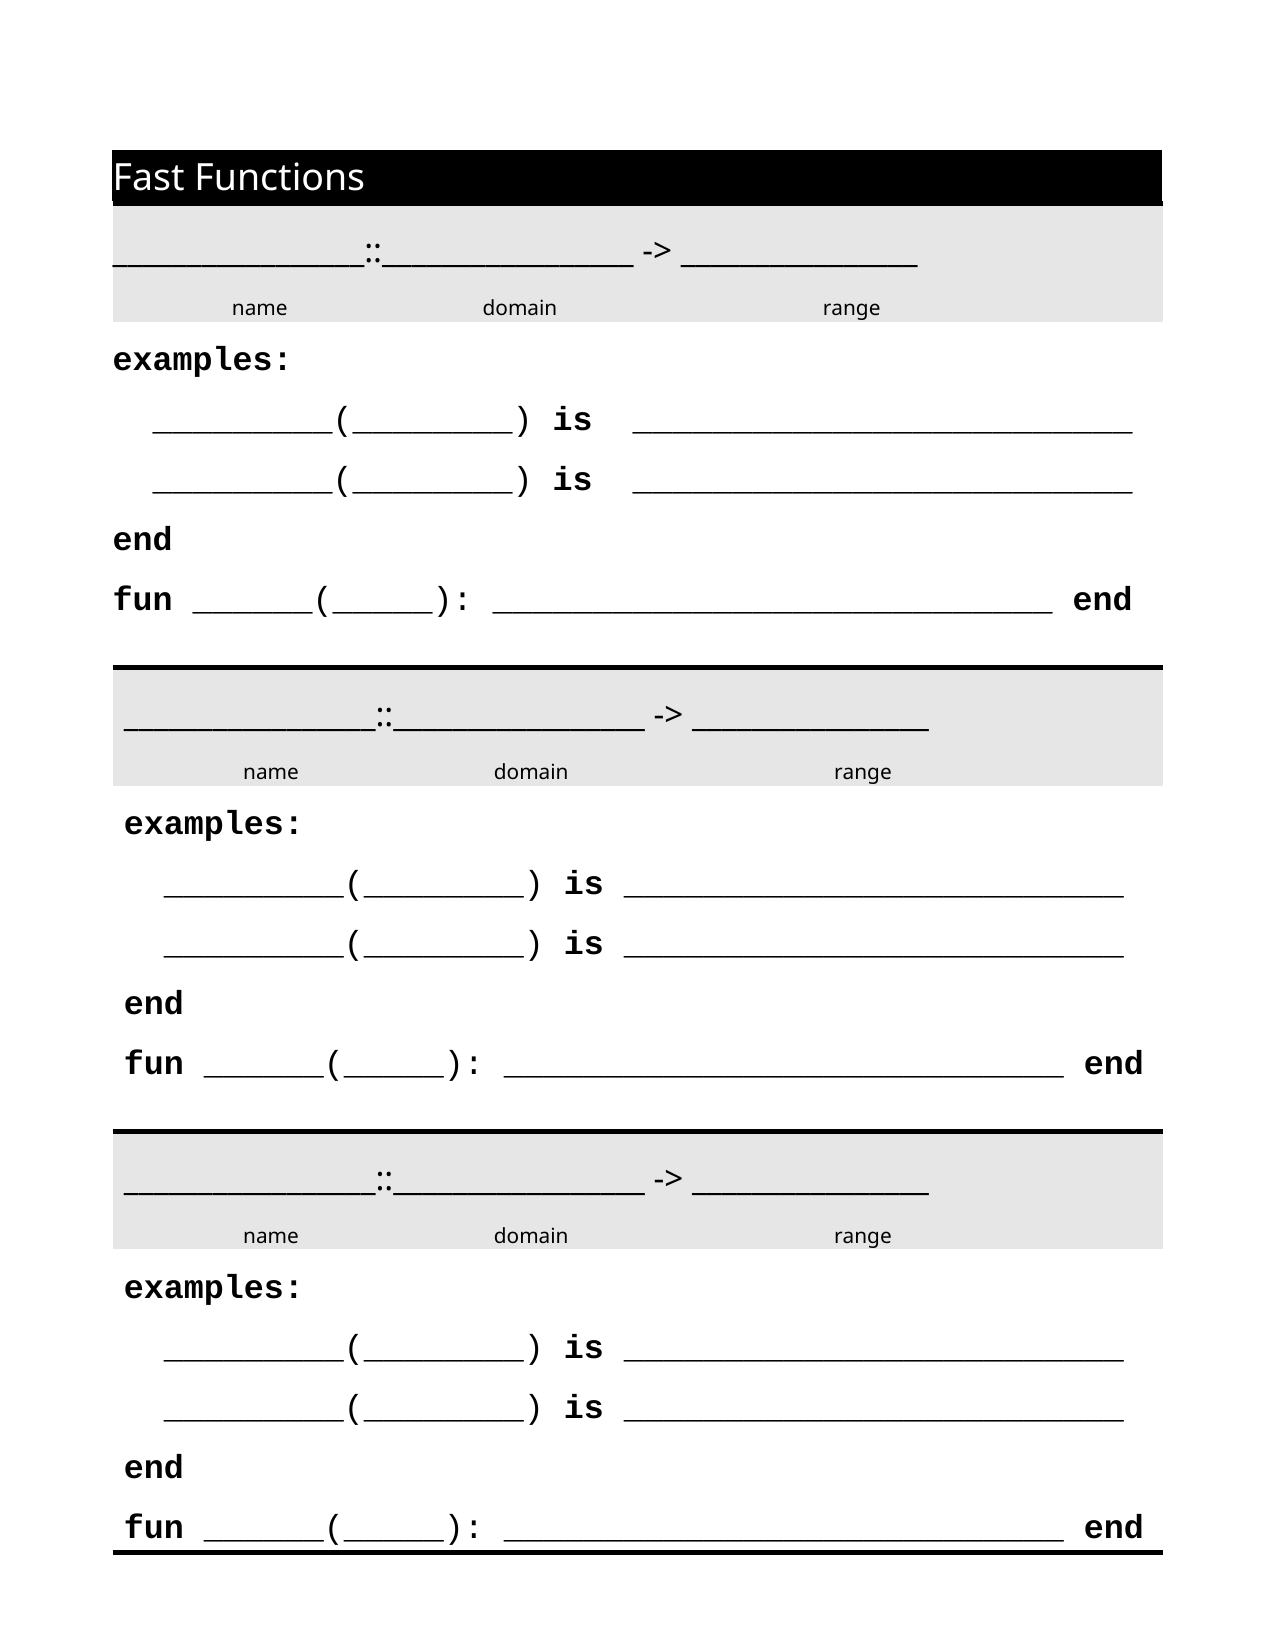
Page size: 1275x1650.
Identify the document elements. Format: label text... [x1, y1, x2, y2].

table_cell examples: [113, 786, 1163, 846]
table_cell _________(________) is _________________________ [113, 906, 1163, 966]
table_cell end [113, 966, 1163, 1026]
table_cell _________(________) is _________________________ [113, 442, 1163, 502]
table_cell examples: [113, 322, 1163, 382]
subtitle Fast Functions [112, 150, 1162, 201]
table_cell end [113, 1430, 1163, 1489]
table_cell fun ______(_____): ____________________________ end [113, 562, 1163, 665]
table_cell fun ______(_____): ____________________________ end [113, 1490, 1163, 1549]
table_cell examples: [113, 1250, 1163, 1309]
table_cell fun ______(_____): ____________________________ end [113, 1026, 1163, 1129]
table_cell _________(________) is _________________________ [113, 382, 1163, 442]
table_cell _________(________) is _________________________ [113, 1310, 1163, 1369]
table_cell end [113, 502, 1163, 562]
table_cell _________(________) is _________________________ [113, 846, 1163, 906]
table_cell _________________::_________________ -> ________________ name domain range [113, 1134, 1163, 1249]
table_cell _________________::_________________ -> ________________ name domain range [113, 670, 1163, 786]
table_header _________________::_________________ -> ________________ name domain range [113, 206, 1163, 322]
table_cell _________(________) is _________________________ [113, 1370, 1163, 1429]
